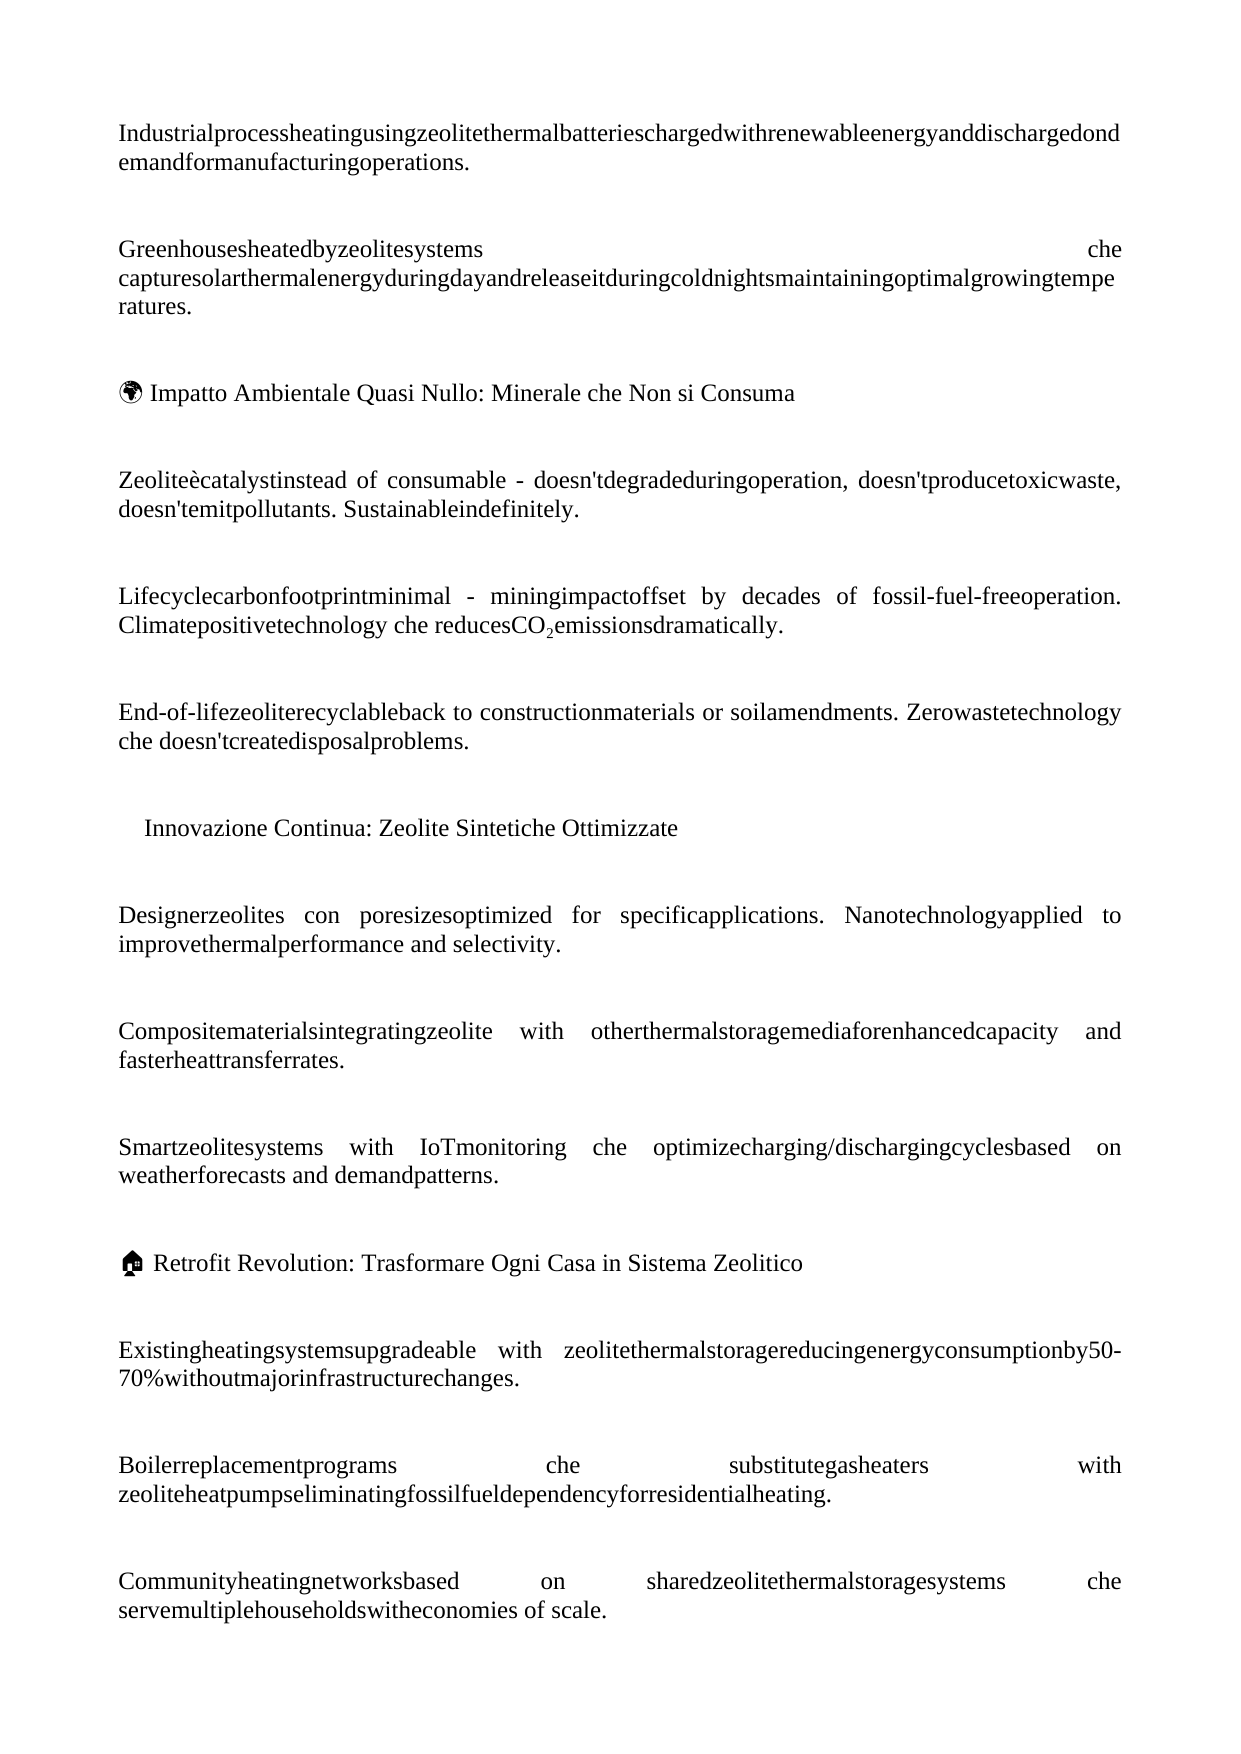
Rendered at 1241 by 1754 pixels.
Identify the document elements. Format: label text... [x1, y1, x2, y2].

text Smartzeolitesystems with IoTmonitoring che optimizecharging/dischargingcyclesbased on weatherforecasts and demandpatterns. [118, 1132, 1122, 1189]
subtitle 🔬 Innovazione Continua: Zeolite Sintetiche Ottimizzate [118, 813, 1122, 842]
text Lifecyclecarbonfootprintminimal - miningimpactoffset by decades of fossil-fuel-freeoperation. Climatepositivetechnology che reducesCO₂emissionsdramatically. [118, 581, 1122, 639]
text End-of-lifezeoliterecyclableback to constructionmaterials or soilamendments. Zerowastetechnology che doesn'tcreatedisposalproblems. [118, 697, 1122, 755]
subtitle 🌍 Impatto Ambientale Quasi Nullo: Minerale che Non si Consuma [118, 378, 1122, 407]
subtitle 🏠 Retrofit Revolution: Trasformare Ogni Casa in Sistema Zeolitico [118, 1248, 1122, 1276]
text Boilerreplacementprograms che substitutegasheaters with zeoliteheatpumpseliminatingfossilfueldependencyforresidentialheating. [118, 1451, 1122, 1508]
text Zeoliteècatalystinstead of consumable - doesn'tdegradeduringoperation, doesn'tproducetoxicwaste, doesn'temitpollutants. Sustainableindefinitely. [118, 466, 1122, 523]
text Industrialprocessheatingusingzeolitethermalbatterieschargedwithrenewableenergyanddischargedondemandformanufacturingoperations. [118, 118, 1122, 176]
text Designerzeolites con poresizesoptimized for specificapplications. Nanotechnologyapplied to improvethermalperformance and selectivity. [118, 900, 1122, 958]
text Greenhousesheatedbyzeolitesystems che capturesolarthermalenergyduringdayandreleaseitduringcoldnightsmaintainingoptimalgrowingtemperatures. [118, 234, 1122, 320]
text Existingheatingsystemsupgradeable with zeolitethermalstoragereducingenergyconsumptionby50-70%withoutmajorinfrastructurechanges. [118, 1335, 1122, 1392]
text Compositematerialsintegratingzeolite with otherthermalstoragemediaforenhancedcapacity and fasterheattransferrates. [118, 1016, 1122, 1073]
text Communityheatingnetworksbased on sharedzeolitethermalstoragesystems che servemultiplehouseholdswitheconomies of scale. [118, 1566, 1122, 1624]
